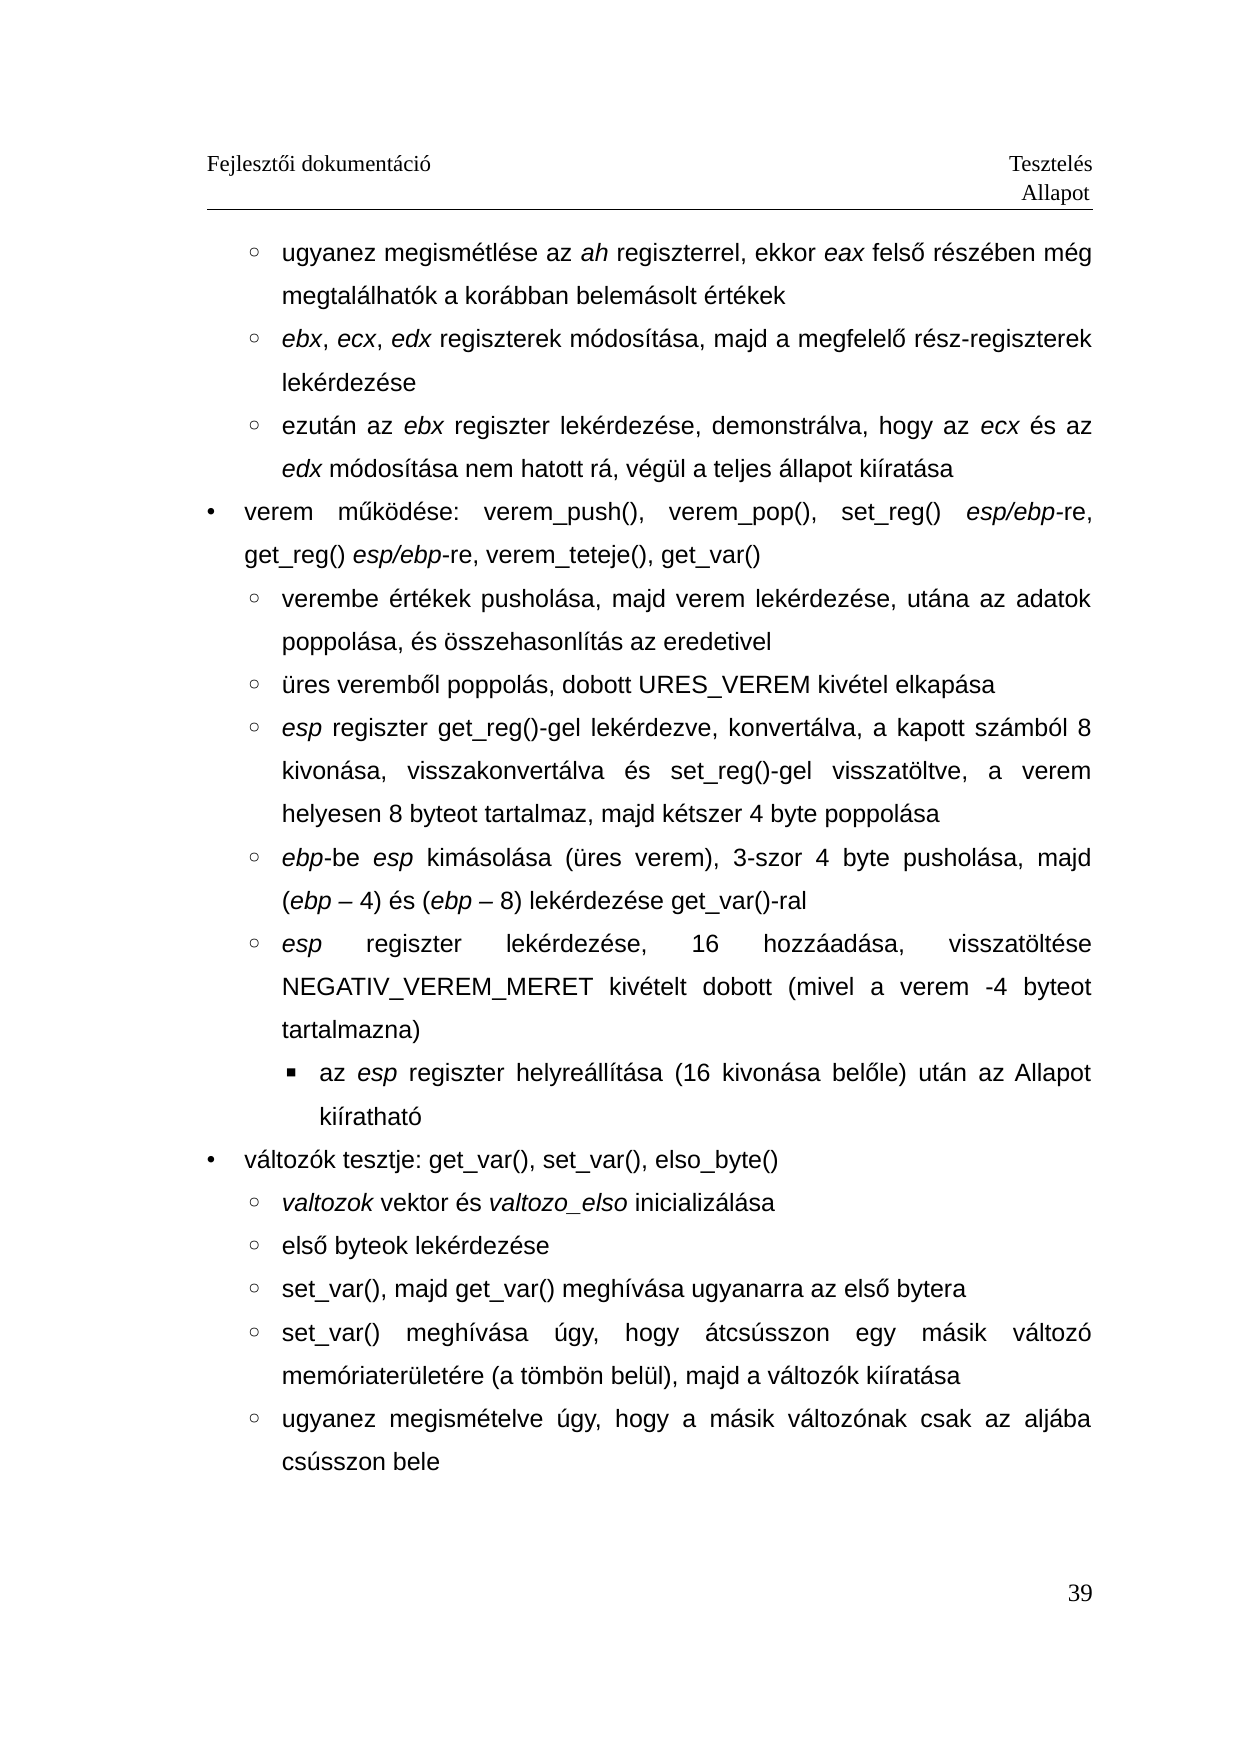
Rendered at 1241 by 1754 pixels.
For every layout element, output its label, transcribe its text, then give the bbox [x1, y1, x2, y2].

list esp regiszter lekérdezése, 16 hozzáadása, visszatöltése NEGATIV_VEREM_MERET kivételt dobott (mivel a verem -4 byteot tartalmazna) [244, 929, 1093, 1044]
list esp regiszter get_reg()-gel lekérdezve, konvertálva, a kapott számból 8 kivonása, visszakonvertálva és set_reg()-gel visszatöltve, a verem helyesen 8 byteot tartalmaz, majd kétszer 4 byte poppolása [244, 713, 1093, 828]
list ugyanez megismétlése az ah regiszterrel, ekkor eax felső részében még megtalálhatók a korábban belemásolt értékek [244, 238, 1093, 310]
list set_var() meghívása úgy, hogy átcsússzon egy másik változó memóriaterületére (a tömbön belül), majd a változók kiíratása [244, 1318, 1093, 1390]
list első byteok lekérdezése [244, 1231, 1093, 1260]
list ezután az ebx regiszter lekérdezése, demonstrálva, hogy az ecx és az edx módosítása nem hatott rá, végül a teljes állapot kiíratása [244, 411, 1093, 483]
list ebx, ecx, edx regiszterek módosítása, majd a megfelelő rész-regiszterek lekérdezése [244, 324, 1093, 396]
list az esp regiszter helyreállítása (16 kivonása belőle) után az Allapot kiíratható [282, 1058, 1093, 1130]
list verem működése: verem_push(), verem_pop(), set_reg() esp/ebp-re, get_reg() esp/ebp-re, verem_teteje(), get_var() [207, 497, 1093, 569]
list változók tesztje: get_var(), set_var(), elso_byte() [207, 1145, 1093, 1174]
list set_var(), majd get_var() meghívása ugyanarra az első bytera [244, 1274, 1093, 1303]
list üres veremből poppolás, dobott URES_VEREM kivétel elkapása [244, 670, 1093, 699]
list verembe értékek pusholása, majd verem lekérdezése, utána az adatok poppolása, és összehasonlítás az eredetivel [244, 583, 1093, 656]
list ebp-be esp kimásolása (üres verem), 3-szor 4 byte pusholása, majd (ebp – 4) és (ebp – 8) lekérdezése get_var()-ral [244, 843, 1093, 914]
list ugyanez megismételve úgy, hogy a másik változónak csak az aljába csússzon bele [244, 1404, 1093, 1476]
list valtozok vektor és valtozo_elso inicializálása [244, 1188, 1093, 1217]
